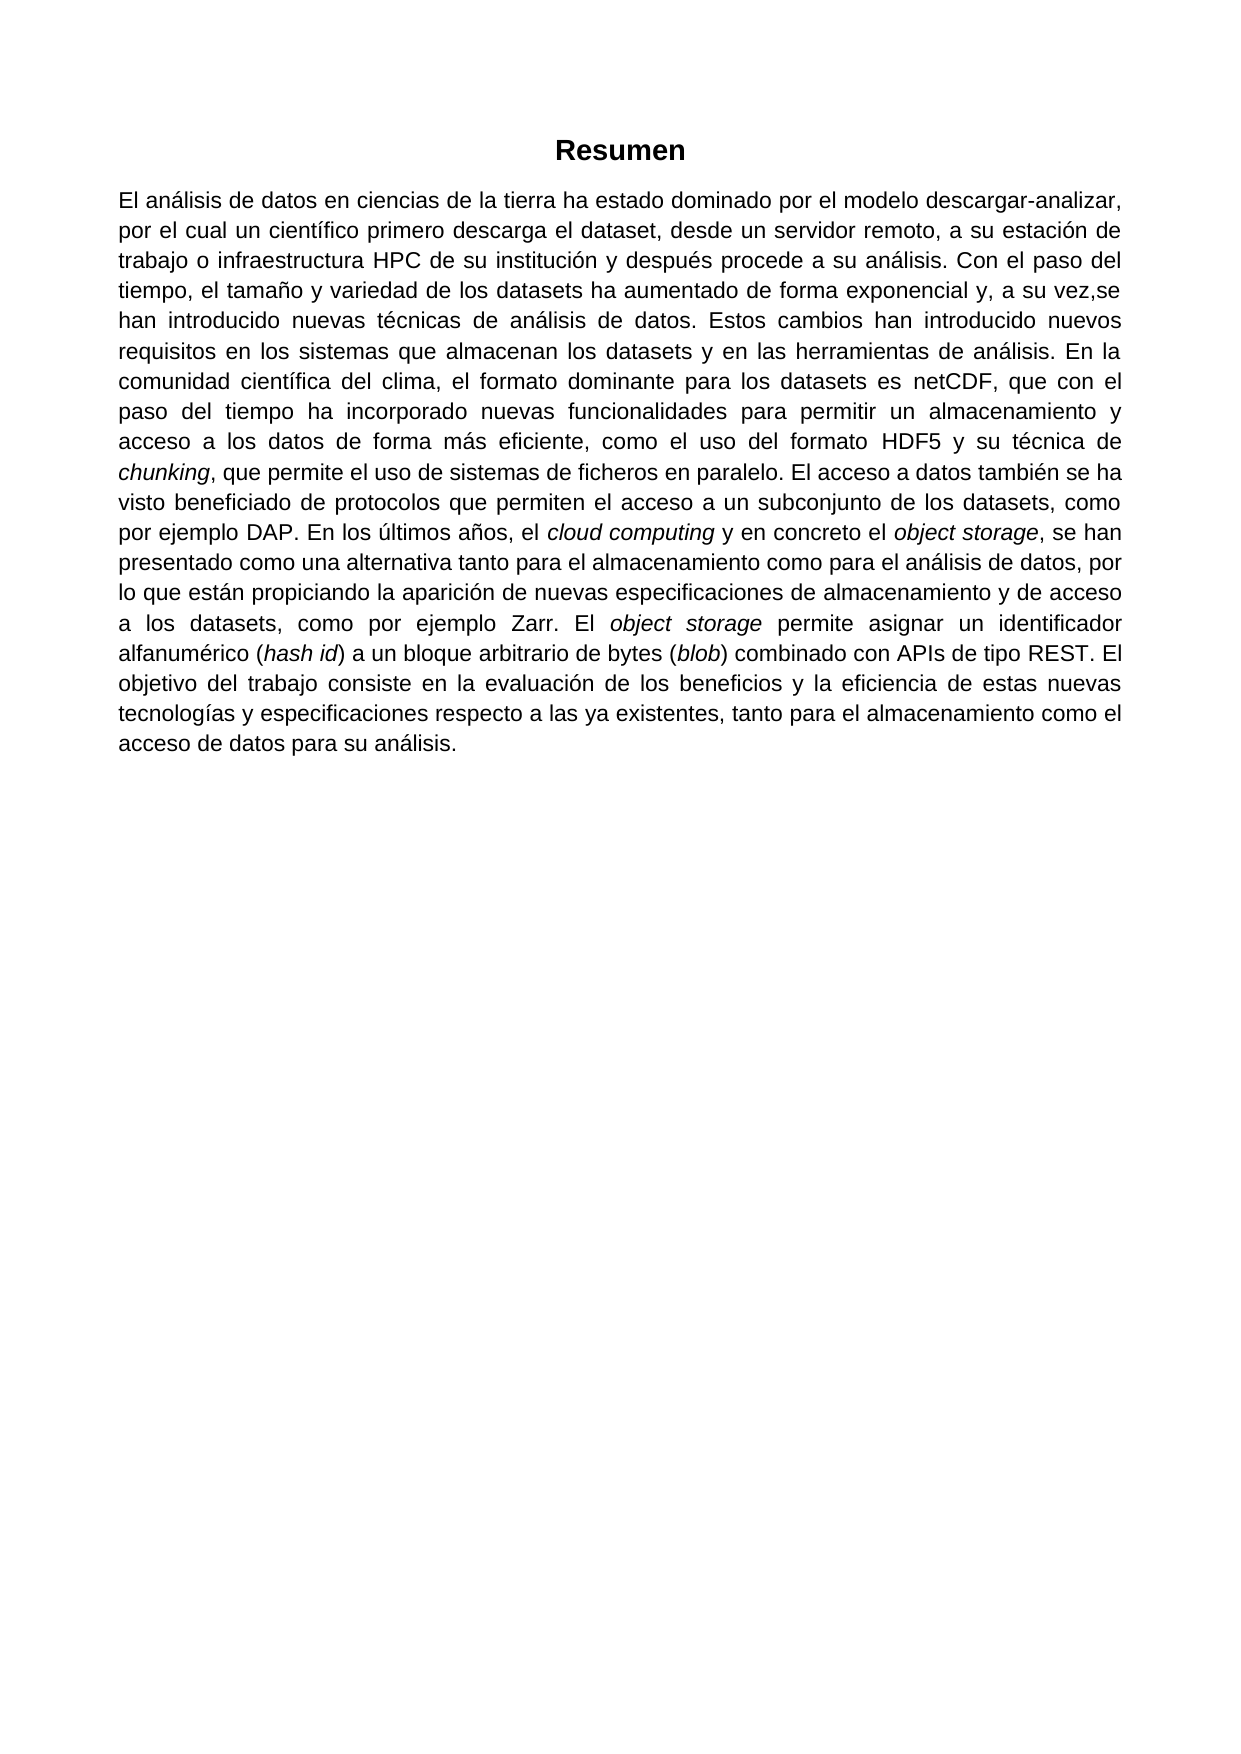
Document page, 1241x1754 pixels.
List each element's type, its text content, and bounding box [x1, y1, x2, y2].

text El análisis de datos en ciencias de la tierra ha estado dominado por el modelo descargar-analizar, por el cual un científico primero descarga el dataset, desde un servidor remoto, a su estación de trabajo o infraestructura HPC de su institución y después procede a su análisis. Con el paso del tiempo, el tamaño y variedad de los datasets ha aumentado de forma exponencial y, a su vez,se han introducido nuevas técnicas de análisis de datos. Estos cambios han introducido nuevos requisitos en los sistemas que almacenan los datasets y en las herramientas de análisis. En la comunidad científica del clima, el formato dominante para los datasets es netCDF, que con el paso del tiempo ha incorporado nuevas funcionalidades para permitir un almacenamiento y acceso a los datos de forma más eficiente, como el uso del formato HDF5 y su técnica de chunking, que permite el uso de sistemas de ficheros en paralelo. El acceso a datos también se ha visto beneficiado de protocolos que permiten el acceso a un subconjunto de los datasets, como por ejemplo DAP. En los últimos años, el cloud computing y en concreto el object storage, se han presentado como una alternativa tanto para el almacenamiento como para el análisis de datos, por lo que están propiciando la aparición de nuevas especificaciones de almacenamiento y de acceso a los datasets, como por ejemplo Zarr. El object storage permite asignar un identificador alfanumérico (hash id) a un bloque arbitrario de bytes (blob) combinado con APIs de tipo REST. El objetivo del trabajo consiste en la evaluación de los beneficios y la eficiencia de estas nuevas tecnologías y especificaciones respecto a las ya existentes, tanto para el almacenamiento como el acceso de datos para su análisis. [118, 187, 1122, 757]
text Resumen [118, 133, 1122, 167]
